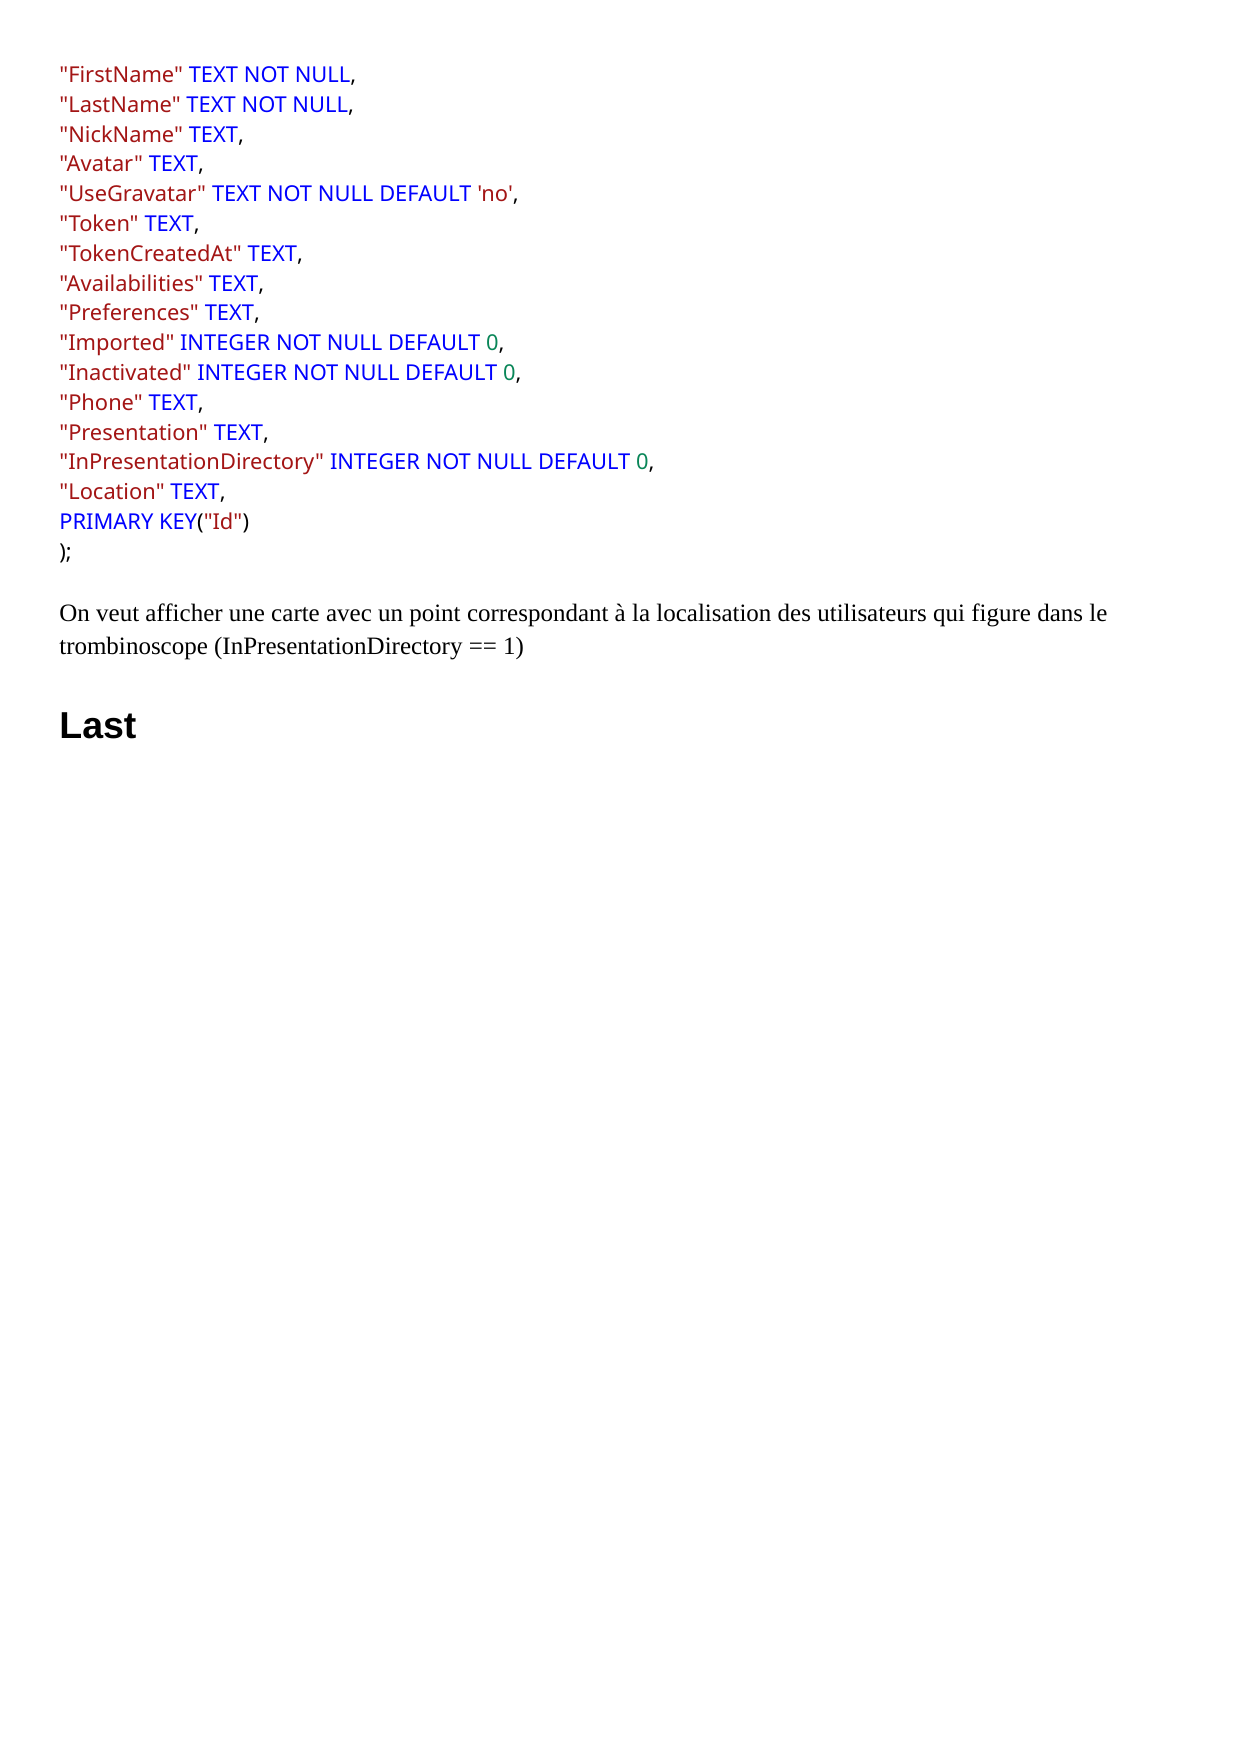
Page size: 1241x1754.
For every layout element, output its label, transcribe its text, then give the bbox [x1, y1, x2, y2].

text "TokenCreatedAt" TEXT, [59, 238, 1181, 268]
text "Presentation" TEXT, [59, 417, 1181, 446]
text "Location" TEXT, [59, 476, 1181, 506]
text "InPresentationDirectory" INTEGER NOT NULL DEFAULT 0, [59, 446, 1181, 476]
text "Avatar" TEXT, [59, 148, 1181, 178]
text "LastName" TEXT NOT NULL, [59, 89, 1181, 119]
text PRIMARY KEY("Id") [59, 506, 1181, 536]
text "Imported" INTEGER NOT NULL DEFAULT 0, [59, 327, 1181, 357]
text "FirstName" TEXT NOT NULL, [59, 59, 1181, 89]
text "UseGravatar" TEXT NOT NULL DEFAULT 'no', [59, 178, 1181, 208]
subtitle Last [59, 704, 1181, 747]
text "Preferences" TEXT, [59, 297, 1181, 327]
text "NickName" TEXT, [59, 119, 1181, 148]
text "Token" TEXT, [59, 208, 1181, 238]
text ); [59, 536, 1181, 566]
text On veut afficher une carte avec un point correspondant à la localisation des utilisateurs qui figure dans le trombinoscope (InPresentationDirectory == 1) [59, 598, 1181, 660]
text "Availabilities" TEXT, [59, 268, 1181, 297]
text "Phone" TEXT, [59, 387, 1181, 417]
text "Inactivated" INTEGER NOT NULL DEFAULT 0, [59, 357, 1181, 387]
